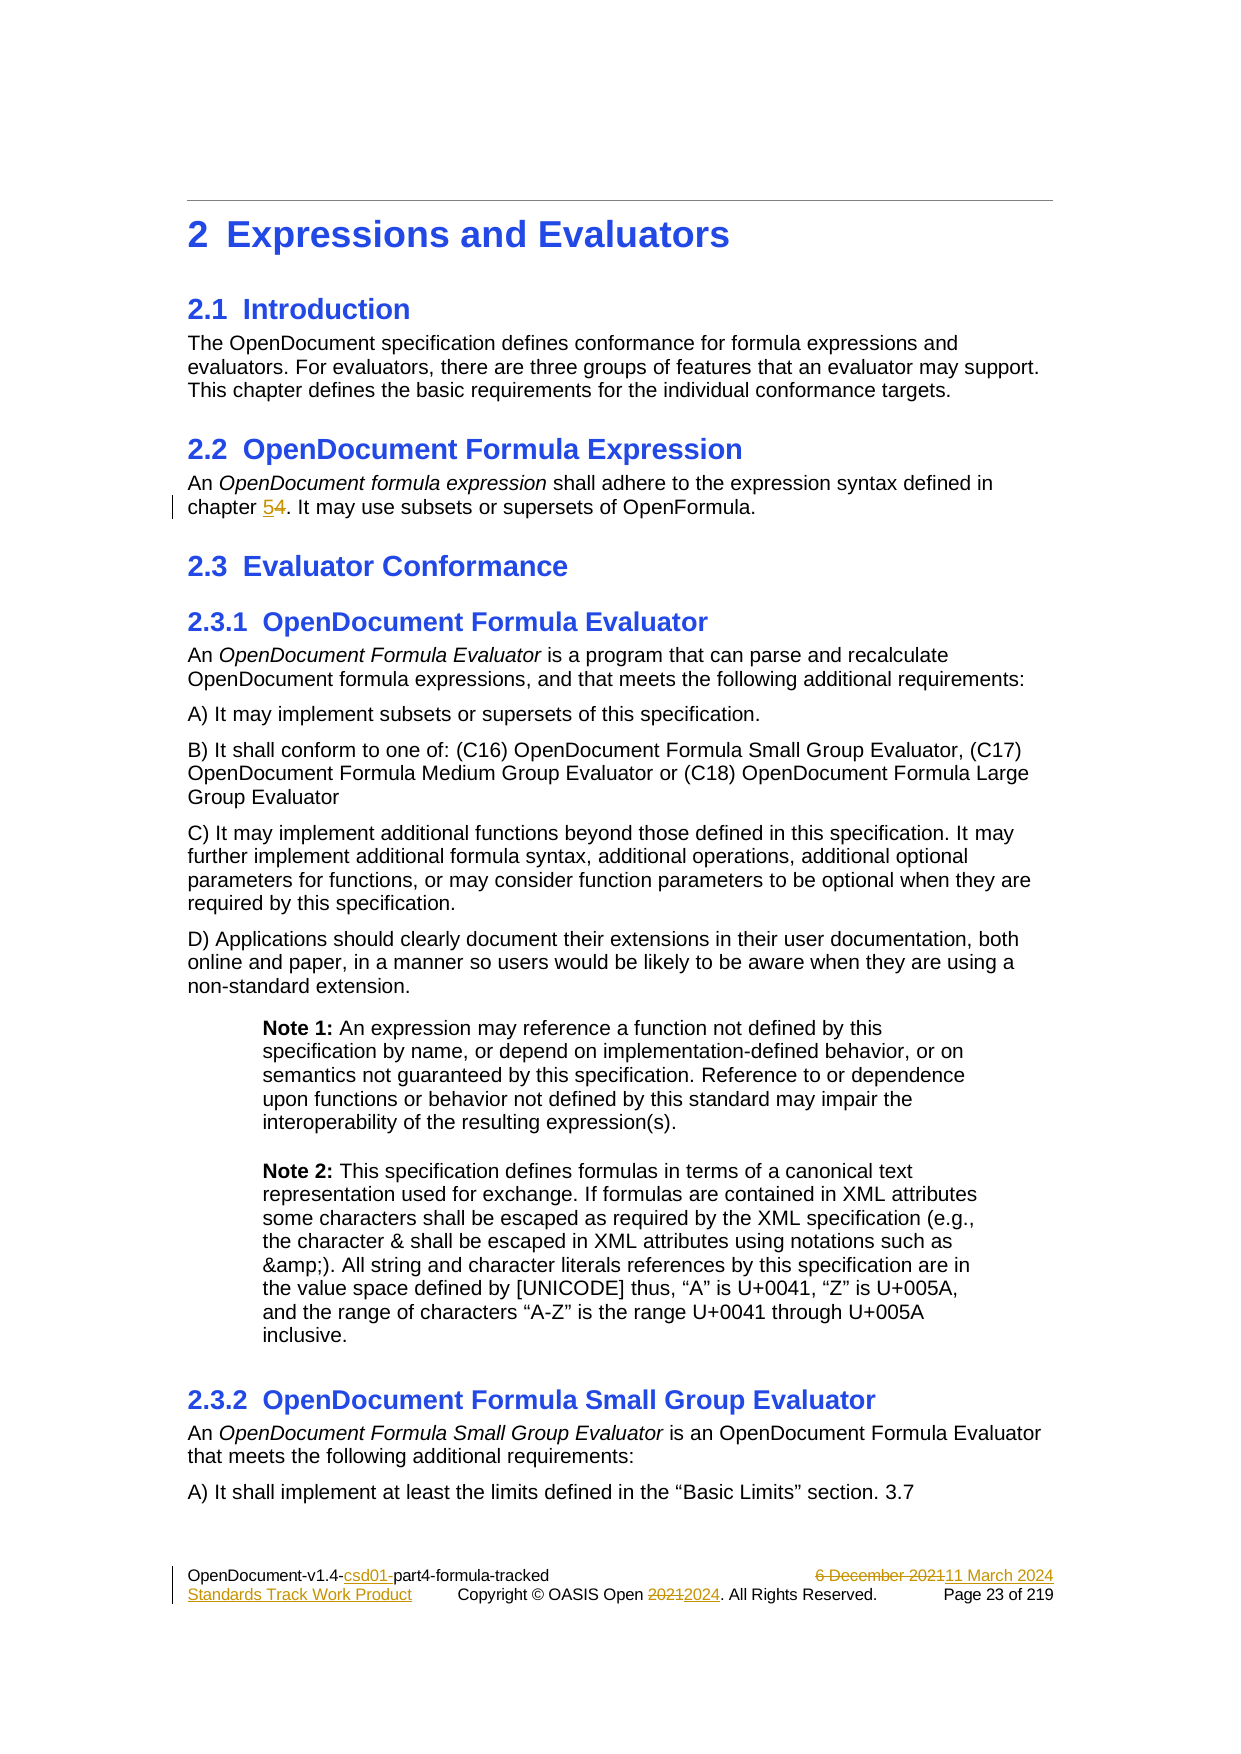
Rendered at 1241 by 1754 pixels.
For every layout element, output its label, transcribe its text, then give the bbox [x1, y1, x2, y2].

text An OpenDocument formula expression shall adhere to the expression syntax defined in chapter 5. It may use subsets or supersets of OpenFormula. [187, 472, 1053, 519]
subtitle Expressions and Evaluators [187, 201, 1053, 256]
subtitle OpenDocument Formula Expression [187, 433, 1053, 466]
list It may implement subsets or supersets of this specification. [187, 703, 1053, 726]
subtitle OpenDocument Formula Small Group Evaluator [187, 1385, 1053, 1415]
list It shall conform to one of: (C16) OpenDocument Formula Small Group Evaluator, (C17) OpenDocument Formula Medium Group Evaluator or (C18) OpenDocument Formula Large Group Evaluator [187, 738, 1053, 809]
list It shall implement at least the limits defined in the “Basic Limits” section. 3.7 [187, 1480, 1053, 1504]
text The OpenDocument specification defines conformance for formula expressions and evaluators. For evaluators, there are three groups of features that an evaluator may support. This chapter defines the basic requirements for the individual conformance targets. [187, 332, 1053, 402]
text An OpenDocument Formula Evaluator is a program that can parse and recalculate OpenDocument formula expressions, and that meets the following additional requirements: [187, 643, 1053, 691]
list It may implement additional functions beyond those defined in this specification. It may further implement additional formula syntax, additional operations, additional optional parameters for functions, or may consider function parameters to be optional when they are required by this specification. [187, 821, 1053, 915]
subtitle Introduction [187, 293, 1053, 326]
subtitle Evaluator Conformance [187, 550, 1053, 582]
subtitle OpenDocument Formula Evaluator [187, 607, 1053, 637]
text Note 2: This specification defines formulas in terms of a canonical text representation used for exchange. If formulas are contained in XML attributes some characters shall be escaped as required by the XML specification (e.g., the character & shall be escaped in XML attributes using notations such as &amp;). All string and character literals references by this specification are in the value space defined by [UNICODE] thus, “A” is U+0041, “Z” is U+005A, and the range of characters “A-Z” is the range U+0041 through U+005A inclusive. [262, 1159, 978, 1347]
text Note 1: An expression may reference a function not defined by this specification by name, or depend on implementation-defined behavior, or on semantics not guaranteed by this specification. Reference to or dependence upon functions or behavior not defined by this standard may impair the interoperability of the resulting expression(s). [262, 1016, 978, 1134]
text An OpenDocument Formula Small Group Evaluator is an OpenDocument Formula Evaluator that meets the following additional requirements: [187, 1421, 1053, 1468]
list Applications should clearly document their extensions in their user documentation, both online and paper, in a manner so users would be likely to be aware when they are using a non-standard extension. [187, 927, 1053, 998]
